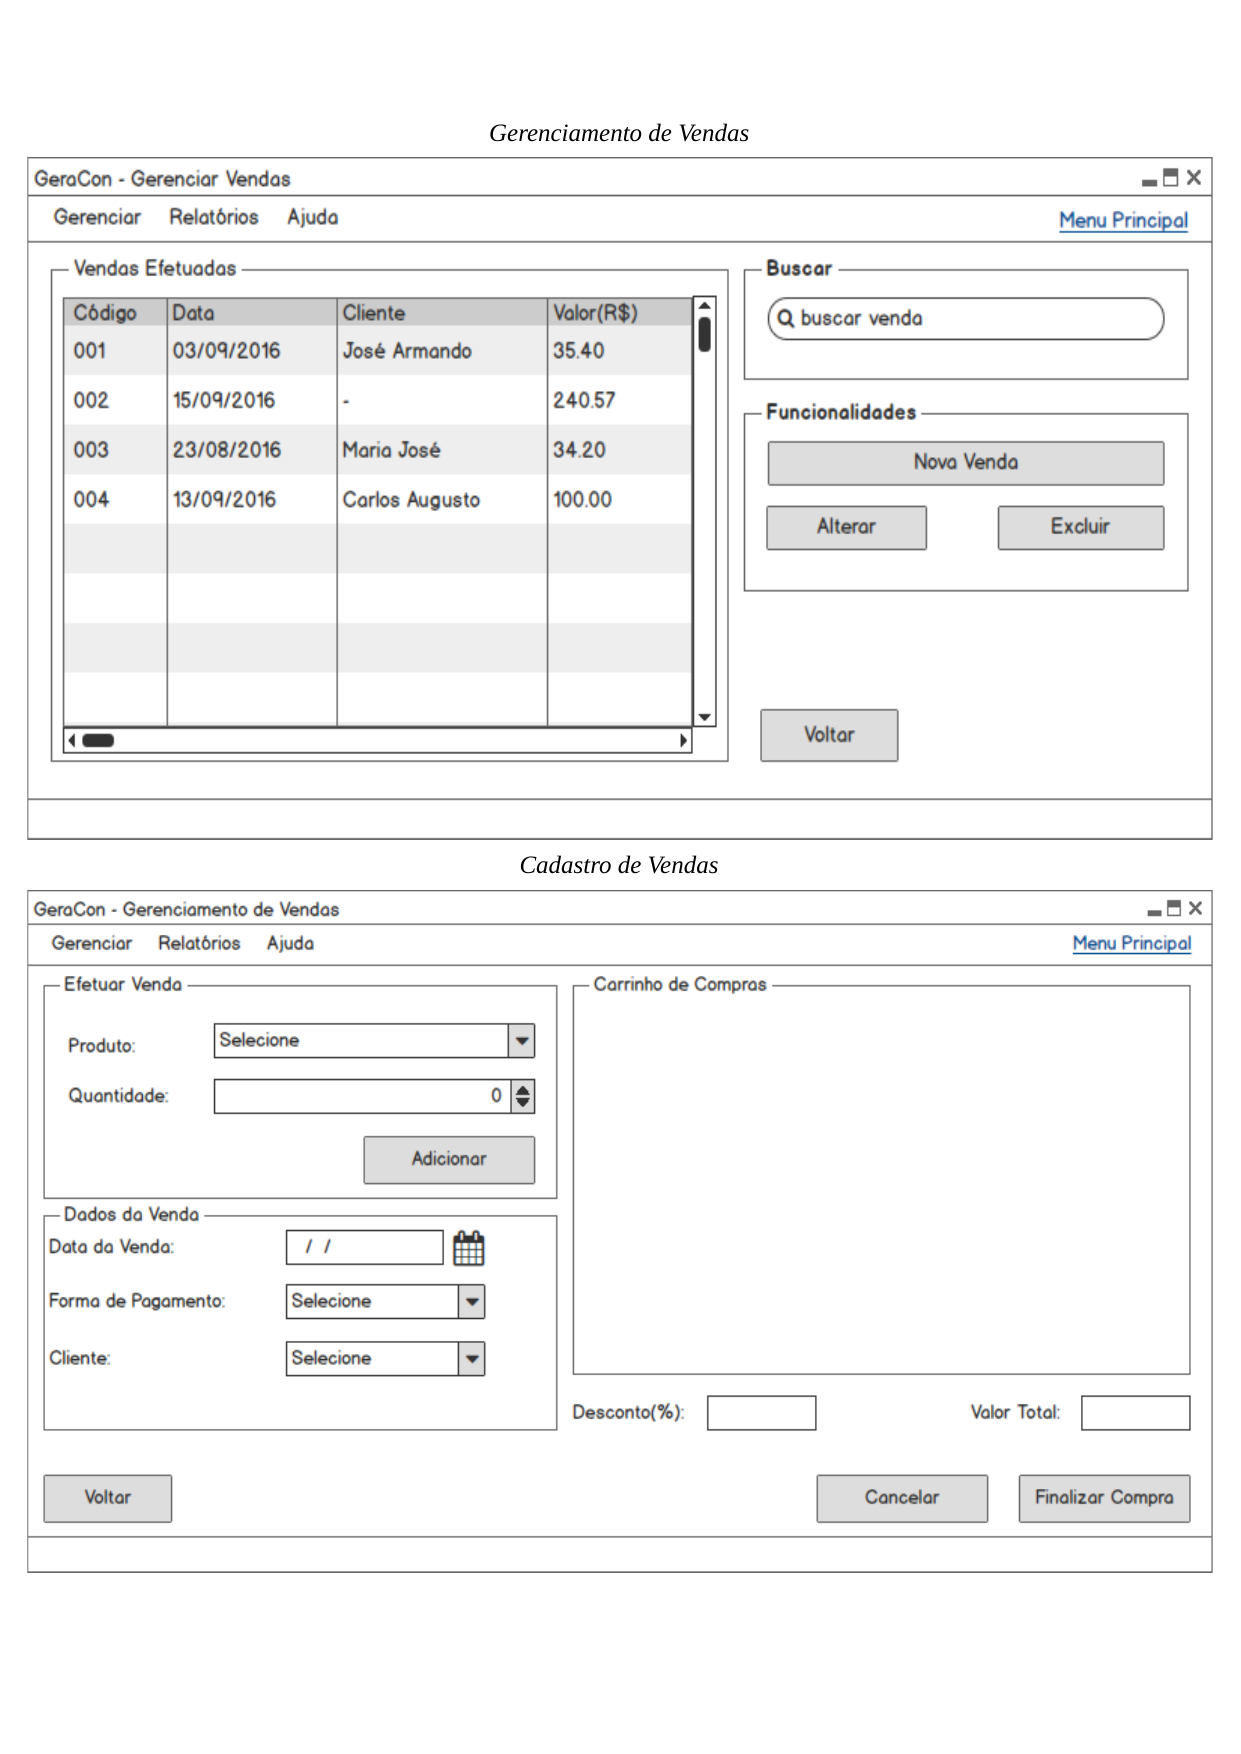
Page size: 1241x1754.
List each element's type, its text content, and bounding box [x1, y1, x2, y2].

picture [27, 890, 1213, 1573]
picture [27, 157, 1213, 840]
text Cadastro de Vendas [118, 840, 1122, 879]
text Gerenciamento de Vendas [118, 118, 1122, 147]
